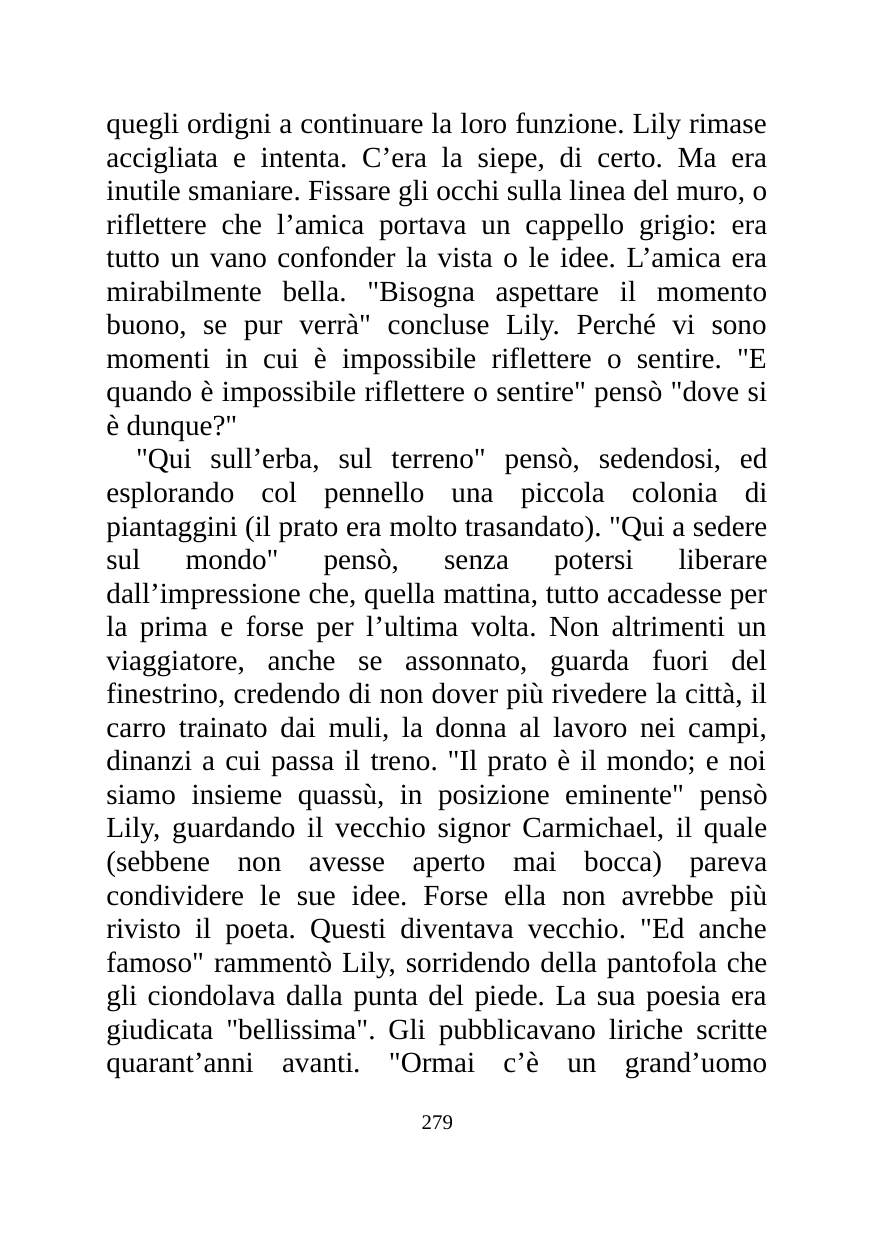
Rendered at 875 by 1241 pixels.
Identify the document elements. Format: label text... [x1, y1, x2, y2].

text "Qui sull’erba, sul terreno" pensò, sedendosi, ed esplorando col pennello una piccola colonia di piantaggini (il prato era molto trasandato). "Qui a sedere sul mondo" pensò, senza potersi liberare dall’impressione che, quella mattina, tutto accadesse per la prima e forse per l’ultima volta. Non altrimenti un viaggiatore, anche se assonnato, guarda fuori del finestrino, credendo di non dover più rivedere la città, il carro trainato dai muli, la donna al lavoro nei campi, dinanzi a cui passa il treno. "Il prato è il mondo; e noi siamo insieme quassù, in posizione eminente" pensò Lily, guardando il vecchio signor Carmichael, il quale (sebbene non avesse aperto mai bocca) pareva condividere le sue idee. Forse ella non avrebbe più rivisto il poeta. Questi diventava vecchio. "Ed anche famoso" rammentò Lily, sorridendo della pantofola che gli ciondolava dalla punta del piede. La sua poesia era giudicata "bellissima". Gli pubblicavano liriche scritte quarant’anni avanti. "Ormai c’è un grand’uomo [106, 442, 768, 1079]
text quegli ordigni a continuare la loro funzione. Lily rimase accigliata e intenta. C’era la siepe, di certo. Ma era inutile smaniare. Fissare gli occhi sulla linea del muro, o riflettere che l’amica portava un cappello grigio: era tutto un vano confonder la vista o le idee. L’amica era mirabilmente bella. "Bisogna aspettare il momento buono, se pur verrà" concluse Lily. Perché vi sono momenti in cui è impossibile riflettere o sentire. "E quando è impossibile riflettere o sentire" pensò "dove si è dunque?" [106, 106, 768, 442]
